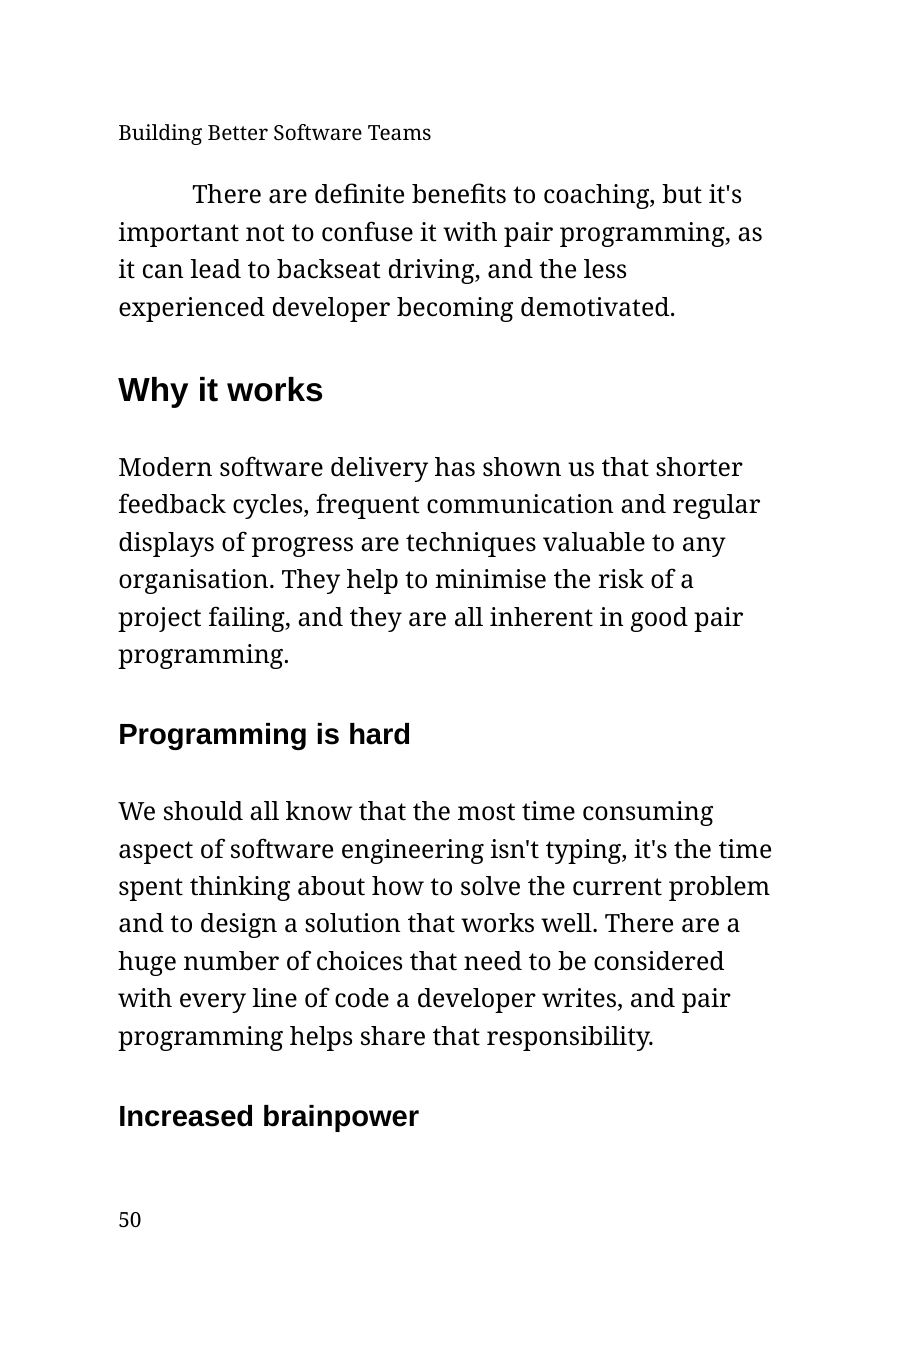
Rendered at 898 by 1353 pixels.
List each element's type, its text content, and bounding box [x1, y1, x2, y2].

subtitle Increased brainpower [118, 1099, 779, 1133]
subtitle Programming is hard [118, 717, 779, 751]
text Modern software delivery has shown us that shorter feedback cycles, frequent communication and regular displays of progress are techniques valuable to any organisation. They help to minimise the risk of a project failing, and they are all inherent in good pair programming. [118, 449, 779, 671]
subtitle Why it works [118, 370, 779, 408]
text There are definite benefits to coaching, but it's important not to confuse it with pair programming, as it can lead to backseat driving, and the less experienced developer becoming demotivated. [118, 177, 779, 323]
text We should all know that the most time consuming aspect of software engineering isn't typing, it's the time spent thinking about how to solve the current problem and to design a solution that works well. There are a huge number of choices that need to be considered with every line of code a developer writes, and pair programming helps share that responsibility. [118, 794, 779, 1052]
